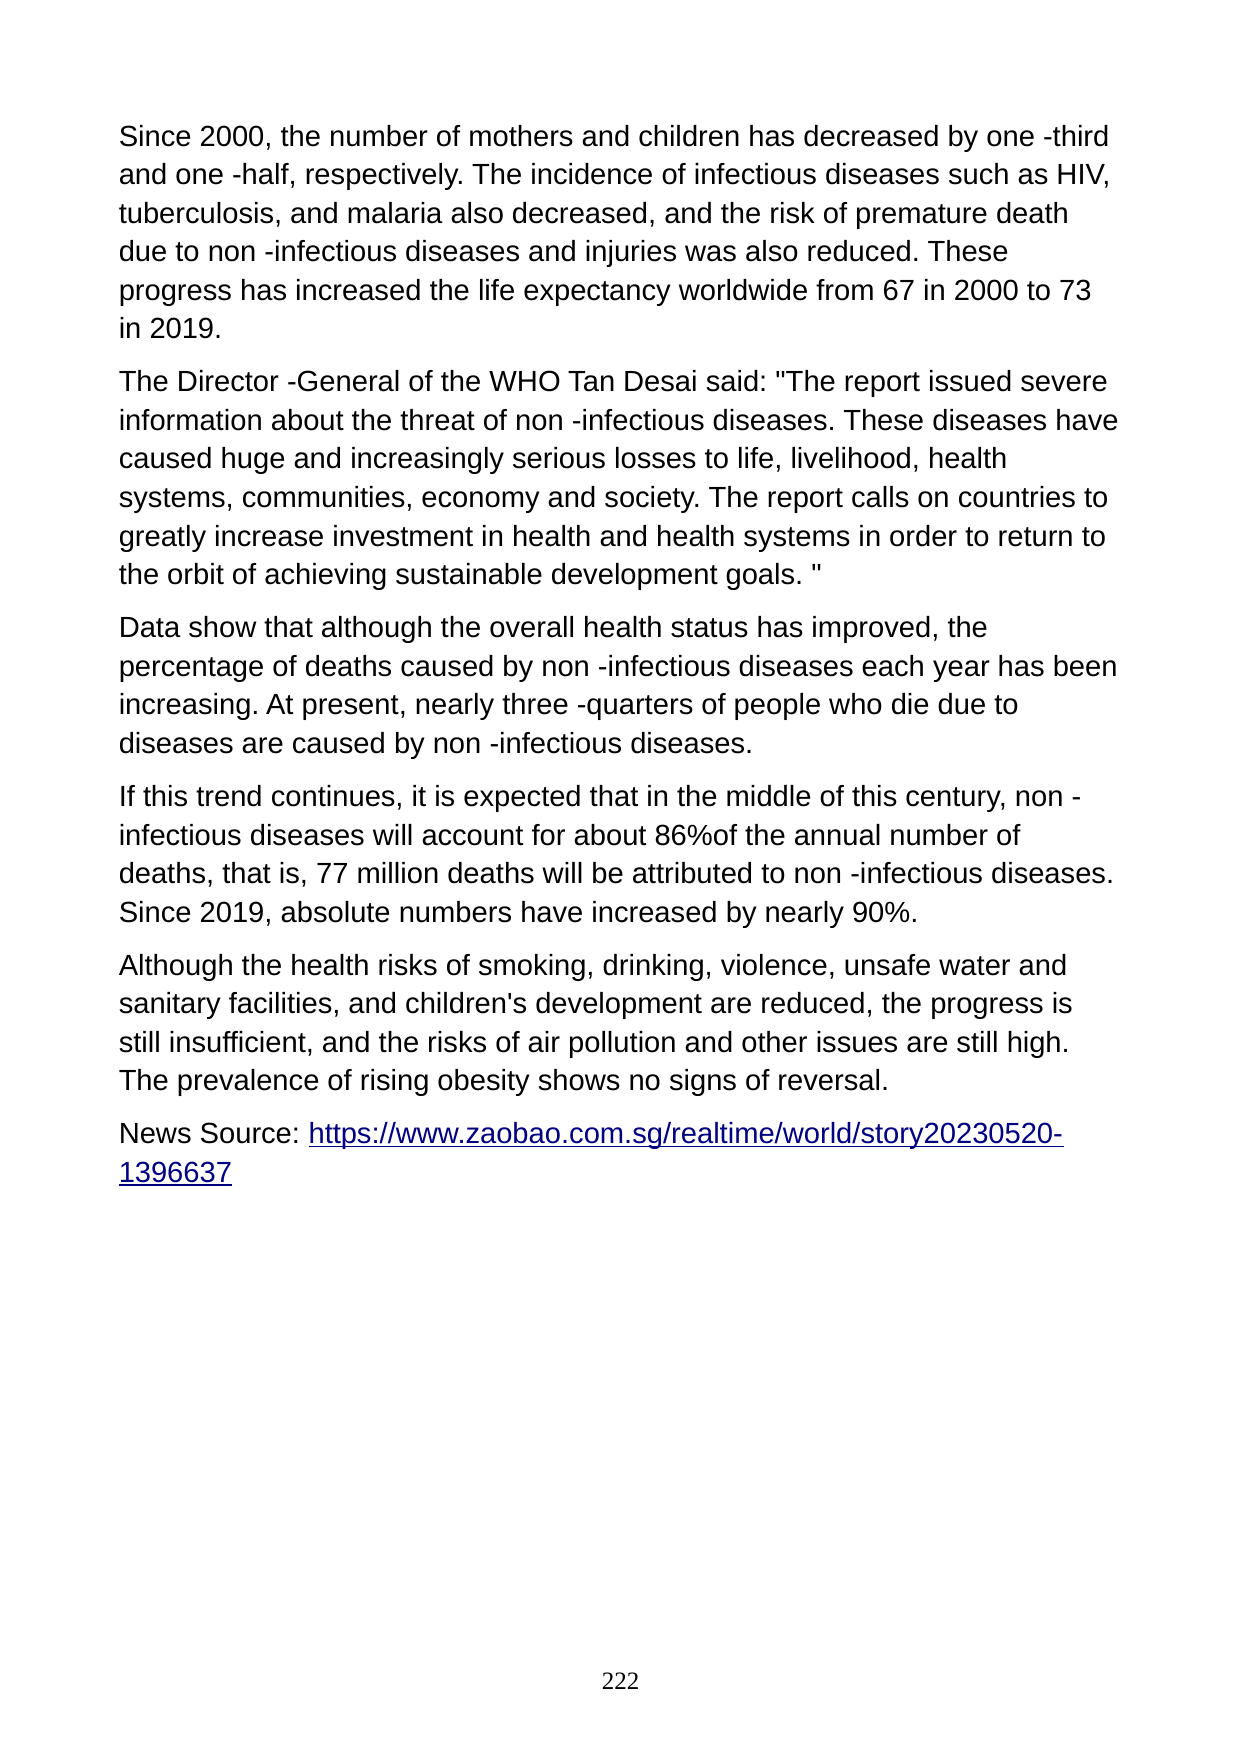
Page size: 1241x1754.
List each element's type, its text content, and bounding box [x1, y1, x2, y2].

text Since 2000, the number of mothers and children has decreased by one -third and one -half, respectively. The incidence of infectious diseases such as HIV, tuberculosis, and malaria also decreased, and the risk of premature death due to non -infectious diseases and injuries was also reduced. These progress has increased the life expectancy worldwide from 67 in 2000 to 73 in 2019. [118, 118, 1122, 345]
text Although the health risks of smoking, drinking, violence, unsafe water and sanitary facilities, and children's development are reduced, the progress is still insufficient, and the risks of air pollution and other issues are still high. The prevalence of rising obesity shows no signs of reversal. [118, 948, 1122, 1097]
text News Source: https://www.zaobao.com.sg/realtime/world/story20230520-1396637 [118, 1116, 1122, 1188]
text The Director -General of the WHO Tan Desai said: "The report issued severe information about the threat of non -infectious diseases. These diseases have caused huge and increasingly serious losses to life, livelihood, health systems, communities, economy and society. The report calls on countries to greatly increase investment in health and health systems in order to return to the orbit of achieving sustainable development goals. " [118, 364, 1122, 591]
text Data show that although the overall health status has improved, the percentage of deaths caused by non -infectious diseases each year has been increasing. At present, nearly three -quarters of people who die due to diseases are caused by non -infectious diseases. [118, 610, 1122, 759]
text If this trend continues, it is expected that in the middle of this century, non -infectious diseases will account for about 86%of the annual number of deaths, that is, 77 million deaths will be attributed to non -infectious diseases. Since 2019, absolute numbers have increased by nearly 90%. [118, 779, 1122, 928]
